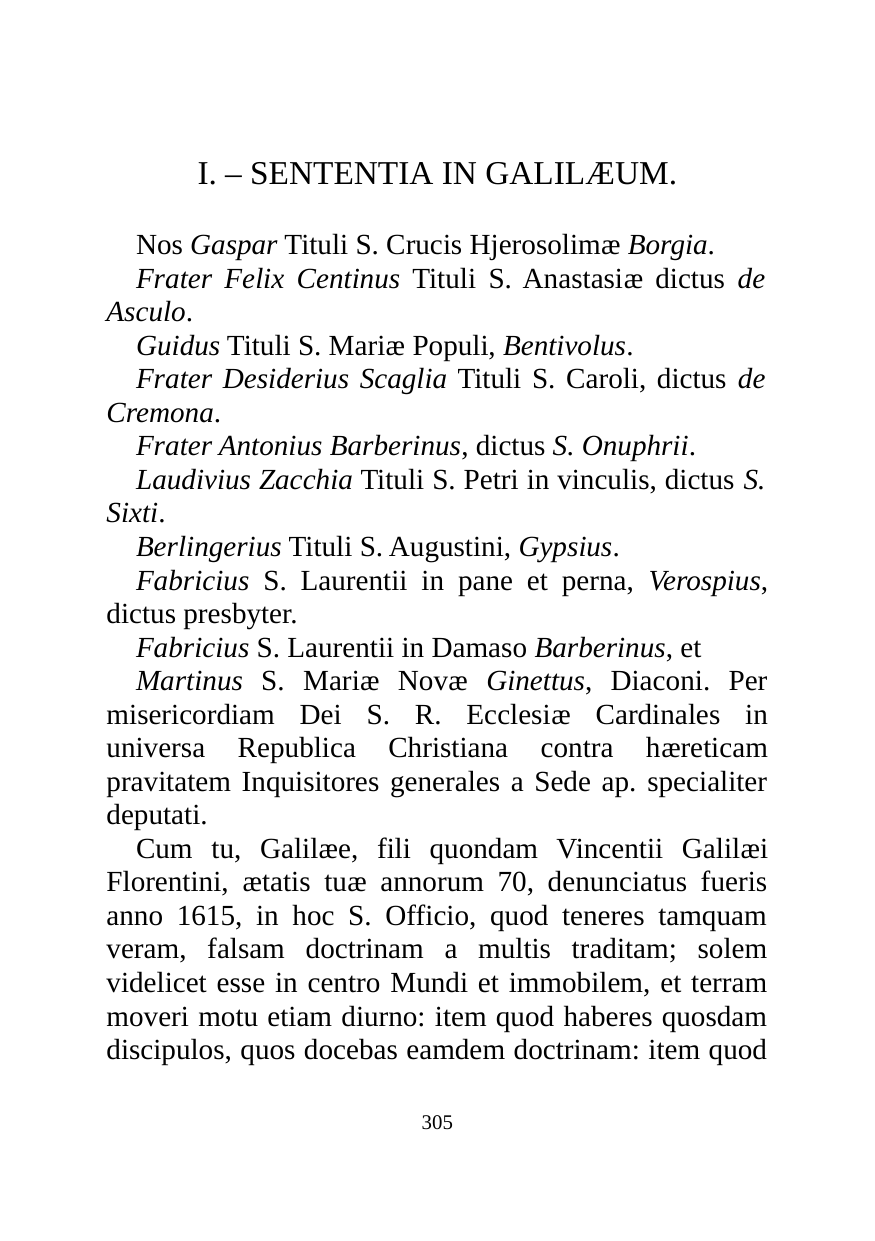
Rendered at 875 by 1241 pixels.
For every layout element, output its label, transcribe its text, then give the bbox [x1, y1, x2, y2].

text Berlingerius Tituli S. Augustini, Gypsius. [106, 529, 768, 563]
text Guidus Tituli S. Mariæ Populi, Bentivolus. [106, 328, 768, 361]
text Frater Antonius Barberinus, dictus S. Onuphrii. [106, 428, 768, 462]
text Fabricius S. Laurentii in pane et perna, Verospius, dictus presbyter. [106, 563, 768, 630]
text Martinus S. Mariæ Novæ Ginettus, Diaconi. Per misericordiam Dei S. R. Ecclesiæ Cardinales in universa Republica Christiana contra hæreticam pravitatem Inquisitores generales a Sede ap. specialiter deputati. [106, 663, 768, 831]
text Fabricius S. Laurentii in Damaso Barberinus, et [106, 630, 768, 663]
text Frater Desiderius Scaglia Tituli S. Caroli, dictus de Cremona. [106, 361, 768, 428]
text Laudivius Zacchia Tituli S. Petri in vinculis, dictus S. Sixti. [106, 462, 768, 529]
subtitle I. – SENTENTIA IN GALILÆUM. [106, 153, 768, 192]
text Nos Gaspar Tituli S. Crucis Hjerosolimæ Borgia. [106, 227, 768, 261]
text Frater Felix Centinus Tituli S. Anastasiæ dictus de Asculo. [106, 261, 768, 328]
text Cum tu, Galilæe, fili quondam Vincentii Galilæi Florentini, ætatis tuæ annorum 70, denunciatus fueris anno 1615, in hoc S. Officio, quod teneres tamquam veram, falsam doctrinam a multis traditam; solem videlicet esse in centro Mundi et immobilem, et terram moveri motu etiam diurno: item quod haberes quosdam discipulos, quos docebas eamdem doctrinam: item quod [106, 831, 768, 1066]
